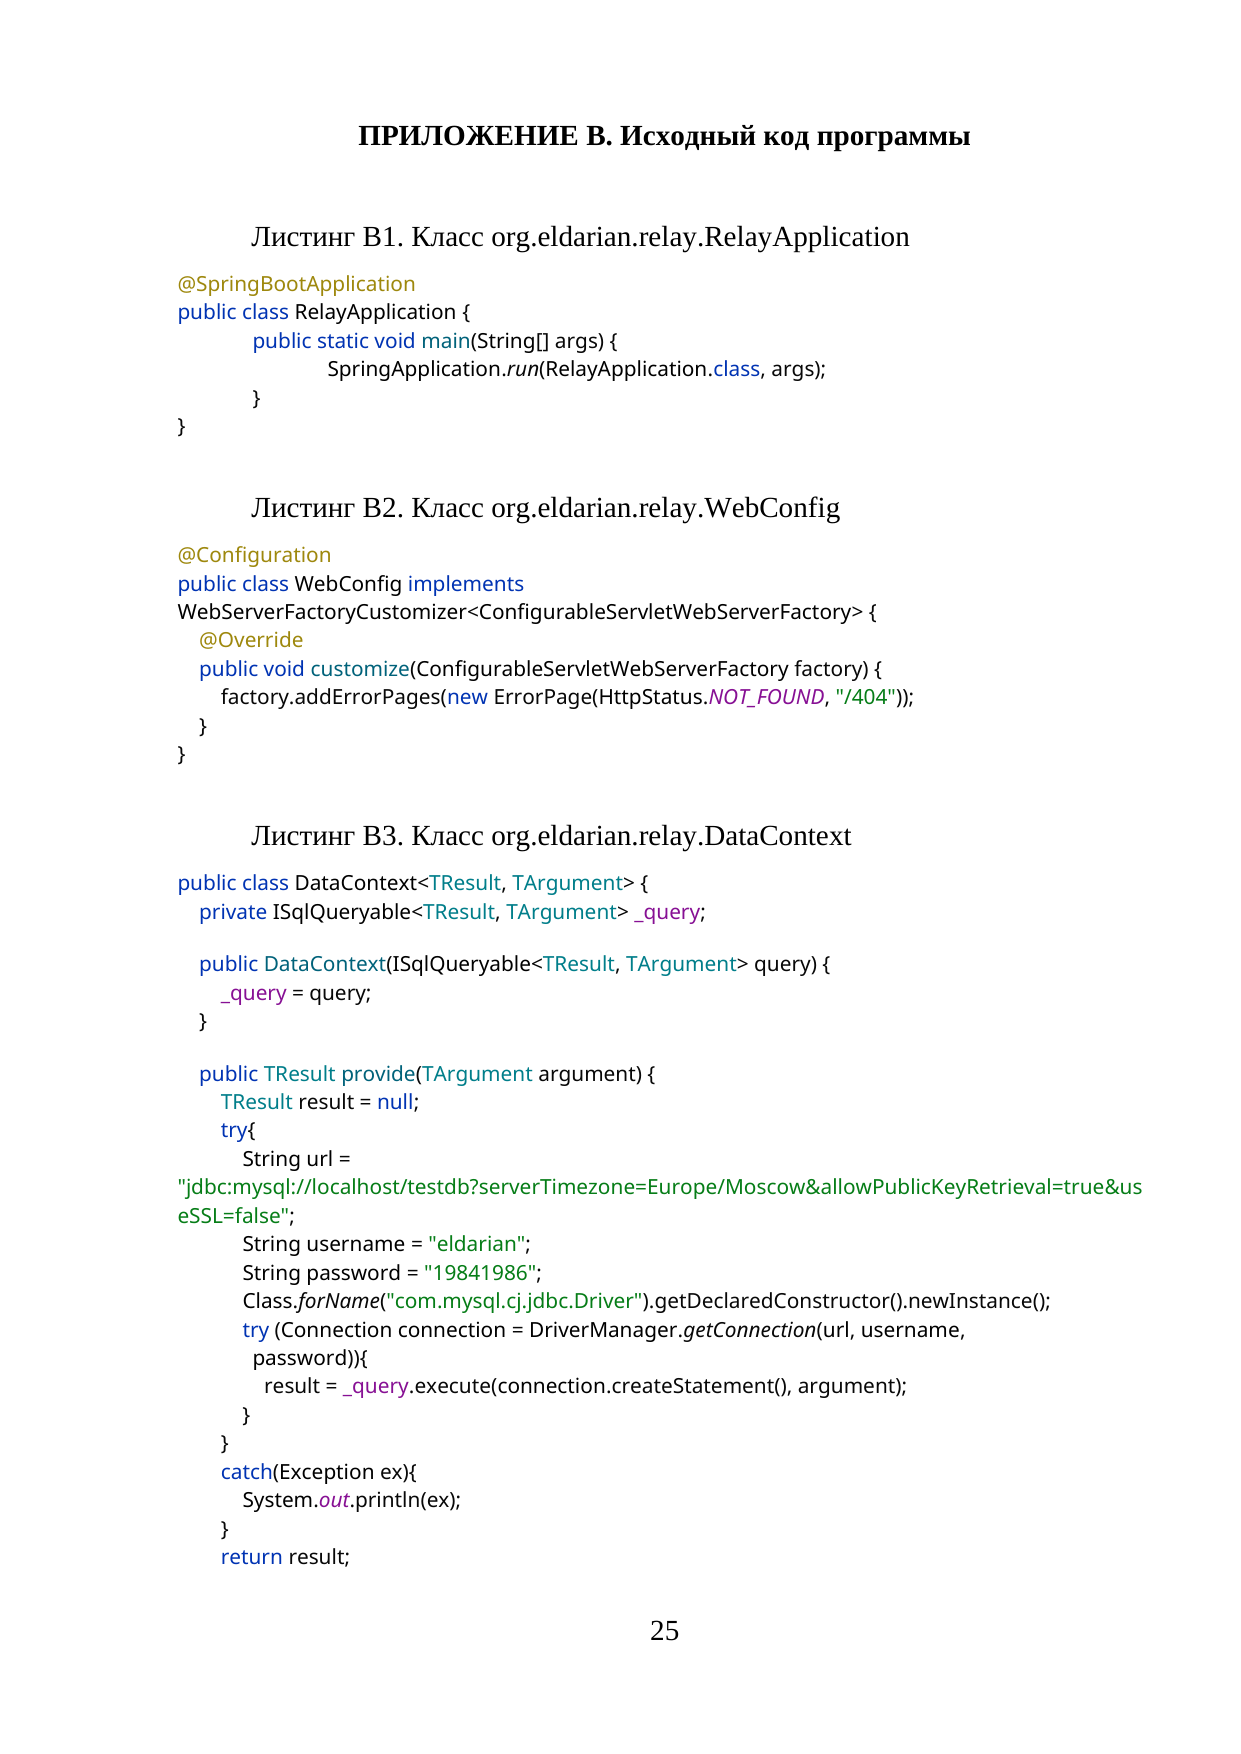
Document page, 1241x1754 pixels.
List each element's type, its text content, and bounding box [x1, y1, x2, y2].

list Листинг B3. Класс org.eldarian.relay.DataContext [177, 818, 1152, 852]
text @SpringBootApplication public class RelayApplication { public static void main(String[] args) { SpringApplication.run(RelayApplication.class, args); } } [177, 269, 1152, 440]
list Листинг B2. Класс org.eldarian.relay.WebConfig [177, 490, 1152, 523]
list ПРИЛОЖЕНИЕ B. Исходный код программы [177, 118, 1152, 152]
text @Configuration public class WebConfig implements WebServerFactoryCustomizer<ConfigurableServletWebServerFactory> { @Override public void customize(ConfigurableServletWebServerFactory factory) { factory.addErrorPages(new ErrorPage(HttpStatus.NOT_FOUND, "/404")); } } [177, 540, 1152, 768]
text public class DataContext<TResult, TArgument> { private ISqlQueryable<TResult, TArgument> _query; public DataContext(ISqlQueryable<TResult, TArgument> query) { _query = query; } public TResult provide(TArgument argument) { TResult result = null; try{ String url = "jdbc:mysql://localhost/testdb?serverTimezone=Europe/Moscow&allowPublicKeyRetrieval=true&useSSL=false"; String username = "eldarian"; String password = "19841986"; Class.forName("com.mysql.cj.jdbc.Driver").getDeclaredConstructor().newInstance(); try (Connection connection = DriverManager.getConnection(url, username, password)){ result = _query.execute(connection.createStatement(), argument); } } catch(Exception ex){ System.out.println(ex); } return result; [177, 868, 1152, 1571]
list Листинг B1. Класс org.eldarian.relay.RelayApplication [177, 219, 1152, 252]
